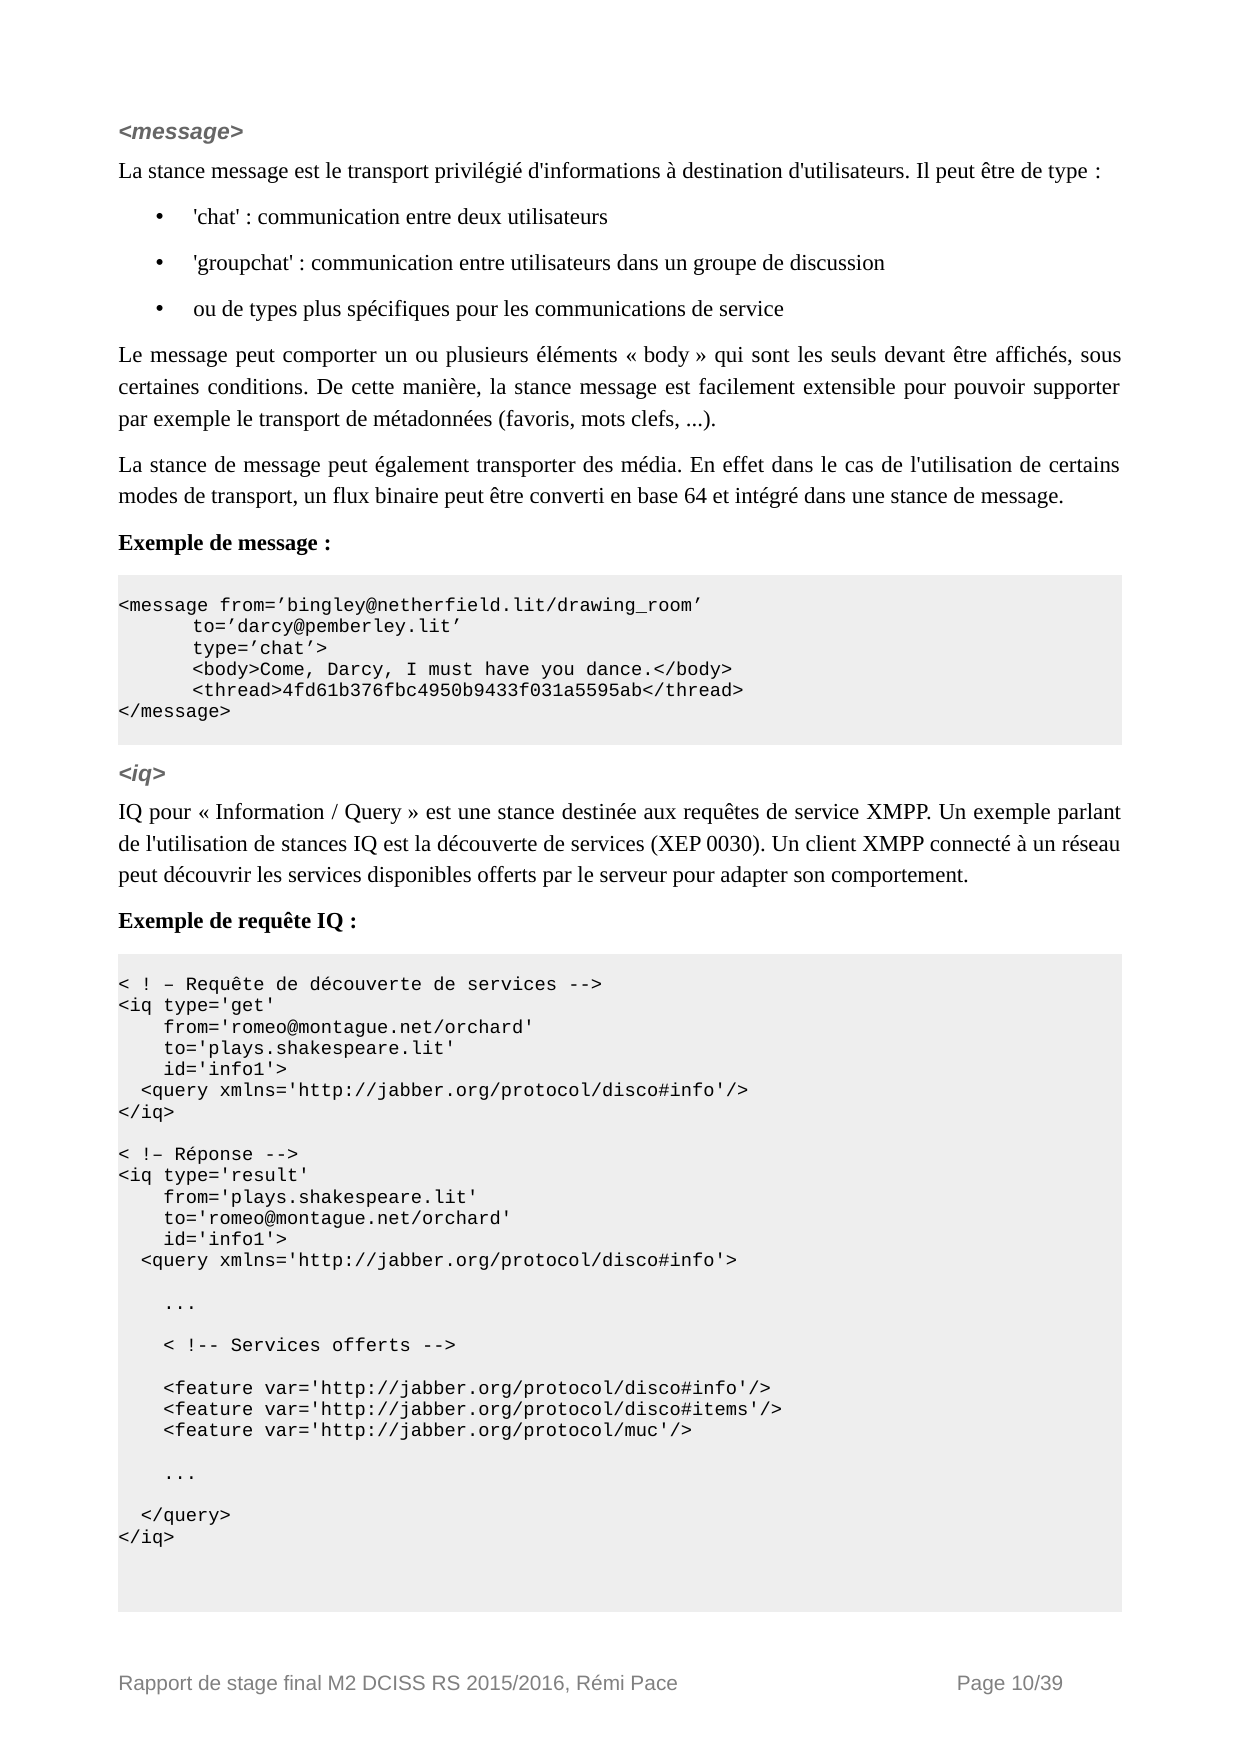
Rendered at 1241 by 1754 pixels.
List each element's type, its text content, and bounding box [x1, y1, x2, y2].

text <query xmlns='http://jabber.org/protocol/disco#info'> [118, 1251, 1122, 1272]
text to=’darcy@pemberley.lit’ [118, 617, 1122, 638]
text Le message peut comporter un ou plusieurs éléments « body » qui sont les seuls devant être affichés, sous certaines conditions. De cette manière, la stance message est facilement extensible pour pouvoir supporter par exemple le transport de métadonnées (favoris, mots clefs, ...). [118, 342, 1122, 431]
text from='romeo@montague.net/orchard' [118, 1017, 1122, 1039]
text to='romeo@montague.net/orchard' [118, 1209, 1122, 1230]
text <iq type='get' [118, 996, 1122, 1017]
text <feature var='http://jabber.org/protocol/muc'/> [118, 1421, 1122, 1442]
text ... [118, 1464, 1122, 1485]
list 'chat' : communication entre deux utilisateurs [156, 203, 1122, 229]
text </message> [118, 702, 1122, 723]
text La stance message est le transport privilégié d'informations à destination d'utilisateurs. Il peut être de type : [118, 157, 1122, 183]
text La stance de message peut également transporter des média. En effet dans le cas de l'utilisation de certains modes de transport, un flux binaire peut être converti en base 64 et intégré dans une stance de message. [118, 451, 1122, 509]
subtitle <message> [118, 118, 1122, 144]
list 'groupchat' : communication entre utilisateurs dans un groupe de discussion [156, 249, 1122, 276]
text </query> [118, 1506, 1122, 1527]
text IQ pour « Information / Query » est une stance destinée aux requêtes de service XMPP. Un exemple parlant de l'utilisation de stances IQ est la découverte de services (XEP 0030). Un client XMPP connecté à un réseau peut découvrir les services disponibles offerts par le serveur pour adapter son comportement. [118, 798, 1122, 888]
text <query xmlns='http://jabber.org/protocol/disco#info'/> [118, 1081, 1122, 1102]
text to='plays.shakespeare.lit' [118, 1039, 1122, 1060]
text </iq> [118, 1102, 1122, 1124]
text <iq type='result' [118, 1166, 1122, 1187]
subtitle <iq> [118, 759, 1122, 786]
text type=’chat’> [118, 638, 1122, 660]
text id='info1'> [118, 1230, 1122, 1251]
text <feature var='http://jabber.org/protocol/disco#items'/> [118, 1400, 1122, 1421]
list ou de types plus spécifiques pour les communications de service [156, 295, 1122, 322]
text < !-- Services offerts --> [118, 1336, 1122, 1357]
text Exemple de requête IQ : [118, 908, 1122, 934]
text <body>Come, Darcy, I must have you dance.</body> [118, 660, 1122, 681]
text from='plays.shakespeare.lit' [118, 1187, 1122, 1209]
text ... [118, 1294, 1122, 1315]
text < !– Réponse --> [118, 1145, 1122, 1166]
text Exemple de message : [118, 528, 1122, 555]
text < ! – Requête de découverte de services --> [118, 975, 1122, 996]
text <message from=’bingley@netherfield.lit/drawing_room’ [118, 596, 1122, 617]
text id='info1'> [118, 1060, 1122, 1081]
text </iq> [118, 1527, 1122, 1549]
text <feature var='http://jabber.org/protocol/disco#info'/> [118, 1379, 1122, 1400]
text <thread>4fd61b376fbc4950b9433f031a5595ab</thread> [118, 681, 1122, 702]
